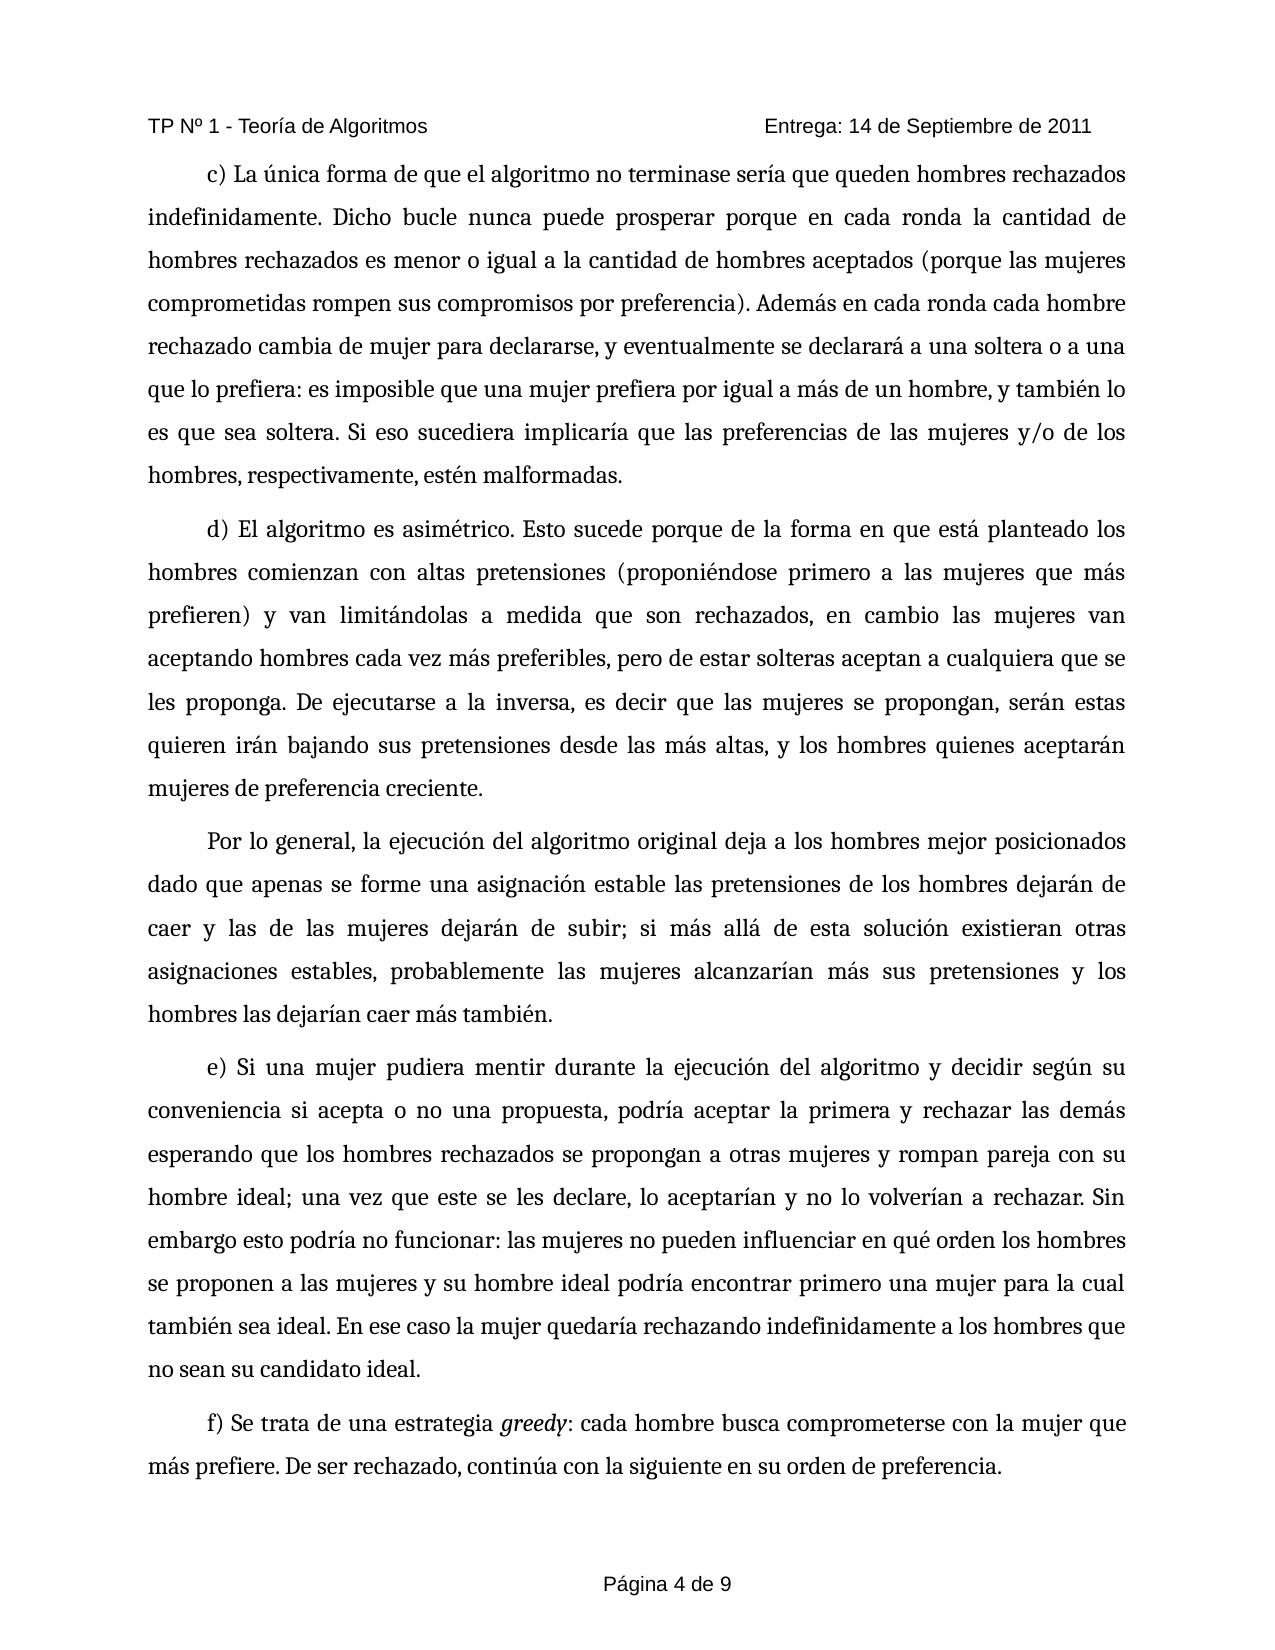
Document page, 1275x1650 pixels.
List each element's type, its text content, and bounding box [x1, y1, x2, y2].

text d) El algoritmo es asimétrico. Esto sucede porque de la forma en que está planteado los hombres comienzan con altas pretensiones (proponiéndose primero a las mujeres que más prefieren) y van limitándolas a medida que son rechazados, en cambio las mujeres van aceptando hombres cada vez más preferibles, pero de estar solteras aceptan a cualquiera que se les proponga. De ejecutarse a la inversa, es decir que las mujeres se propongan, serán estas quieren irán bajando sus pretensiones desde las más altas, y los hombres quienes aceptarán mujeres de preferencia creciente. [148, 515, 1127, 802]
text e) Si una mujer pudiera mentir durante la ejecución del algoritmo y decidir según su conveniencia si acepta o no una propuesta, podría aceptar la primera y rechazar las demás esperando que los hombres rechazados se propongan a otras mujeres y rompan pareja con su hombre ideal; una vez que este se les declare, lo aceptarían y no lo volverían a rechazar. Sin embargo esto podría no funcionar: las mujeres no pueden influenciar en qué orden los hombres se proponen a las mujeres y su hombre ideal podría encontrar primero una mujer para la cual también sea ideal. En ese caso la mujer quedaría rechazando indefinidamente a los hombres que no sean su candidato ideal. [148, 1053, 1127, 1384]
text Por lo general, la ejecución del algoritmo original deja a los hombres mejor posicionados dado que apenas se forme una asignación estable las pretensiones de los hombres dejarán de caer y las de las mujeres dejarán de subir; si más allá de esta solución existieran otras asignaciones estables, probablemente las mujeres alcanzarían más sus pretensiones y los hombres las dejarían caer más también. [148, 827, 1127, 1028]
text f) Se trata de una estrategia greedy: cada hombre busca comprometerse con la mujer que más prefiere. De ser rechazado, continúa con la siguiente en su orden de preferencia. [148, 1409, 1127, 1481]
text c) La única forma de que el algoritmo no terminase sería que queden hombres rechazados indefinidamente. Dicho bucle nunca puede prosperar porque en cada ronda la cantidad de hombres rechazados es menor o igual a la cantidad de hombres aceptados (porque las mujeres comprometidas rompen sus compromisos por preferencia). Además en cada ronda cada hombre rechazado cambia de mujer para declararse, y eventualmente se declarará a una soltera o a una que lo prefiera: es imposible que una mujer prefiera por igual a más de un hombre, y también lo es que sea soltera. Si eso sucediera implicaría que las preferencias de las mujeres y/o de los hombres, respectivamente, estén malformadas. [148, 159, 1127, 490]
